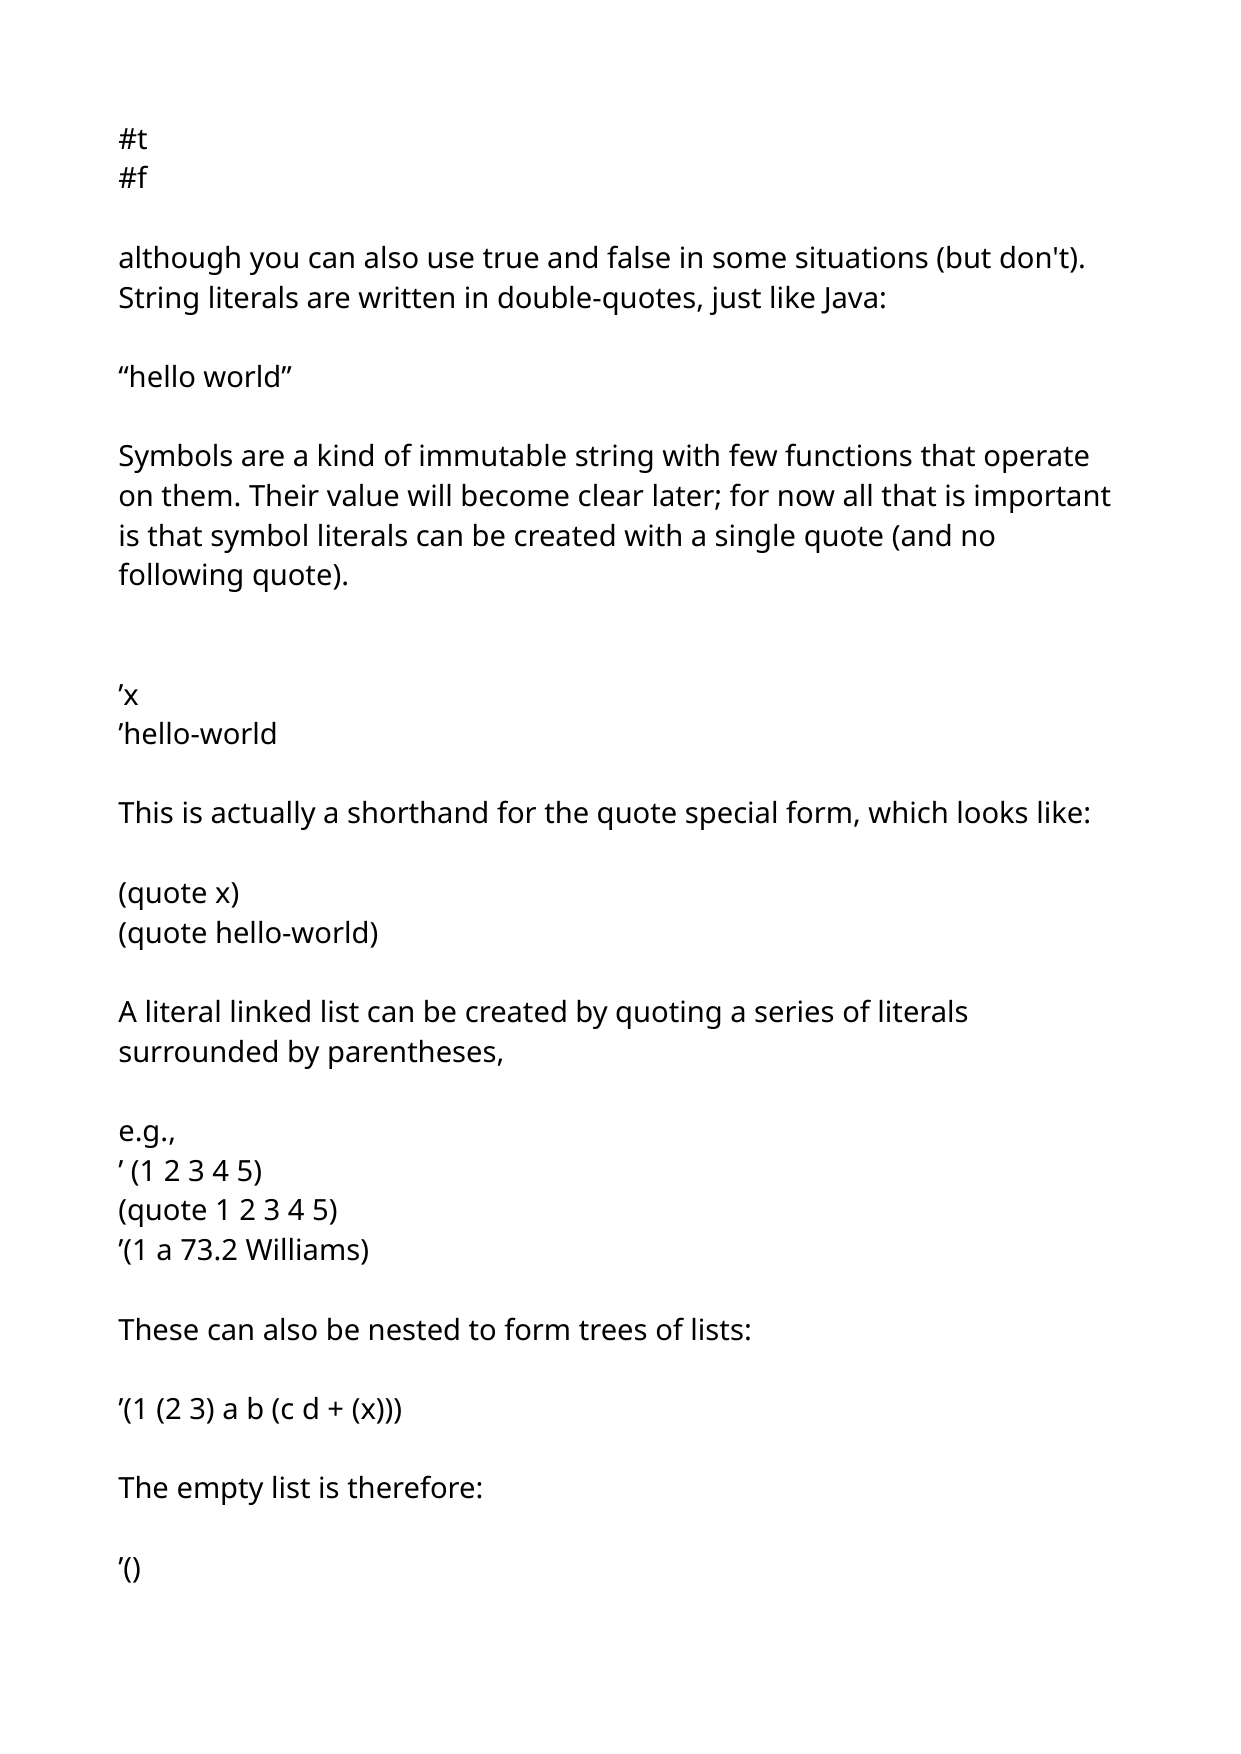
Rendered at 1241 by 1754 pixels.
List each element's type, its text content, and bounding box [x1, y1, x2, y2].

text ’(1 a 73.2 Williams) [118, 1229, 1122, 1269]
text A literal linked list can be created by quoting a series of literals surrounded by parentheses, [118, 991, 1122, 1071]
text #t [118, 118, 1122, 158]
text ’(1 (2 3) a b (c d + (x))) [118, 1388, 1122, 1428]
text e.g., [118, 1110, 1122, 1150]
text Symbols are a kind of immutable string with few functions that operate on them. Their value will become clear later; for now all that is important is that symbol literals can be created with a single quote (and no following quote). [118, 436, 1122, 594]
text (quote x) [118, 872, 1122, 912]
text ’ (1 2 3 4 5) [118, 1150, 1122, 1190]
text ’() [118, 1547, 1122, 1587]
text (quote 1 2 3 4 5) [118, 1190, 1122, 1229]
text The empty list is therefore: [118, 1467, 1122, 1507]
text although you can also use true and false in some situations (but don't). [118, 237, 1122, 277]
text (quote hello-world) [118, 912, 1122, 952]
text “hello world” [118, 356, 1122, 396]
text ’x [118, 674, 1122, 713]
text These can also be nested to form trees of lists: [118, 1309, 1122, 1348]
text ’hello-world [118, 713, 1122, 753]
text String literals are written in double-quotes, just like Java: [118, 277, 1122, 317]
text This is actually a shorthand for the quote special form, which looks like: [118, 793, 1122, 832]
text #f [118, 158, 1122, 197]
